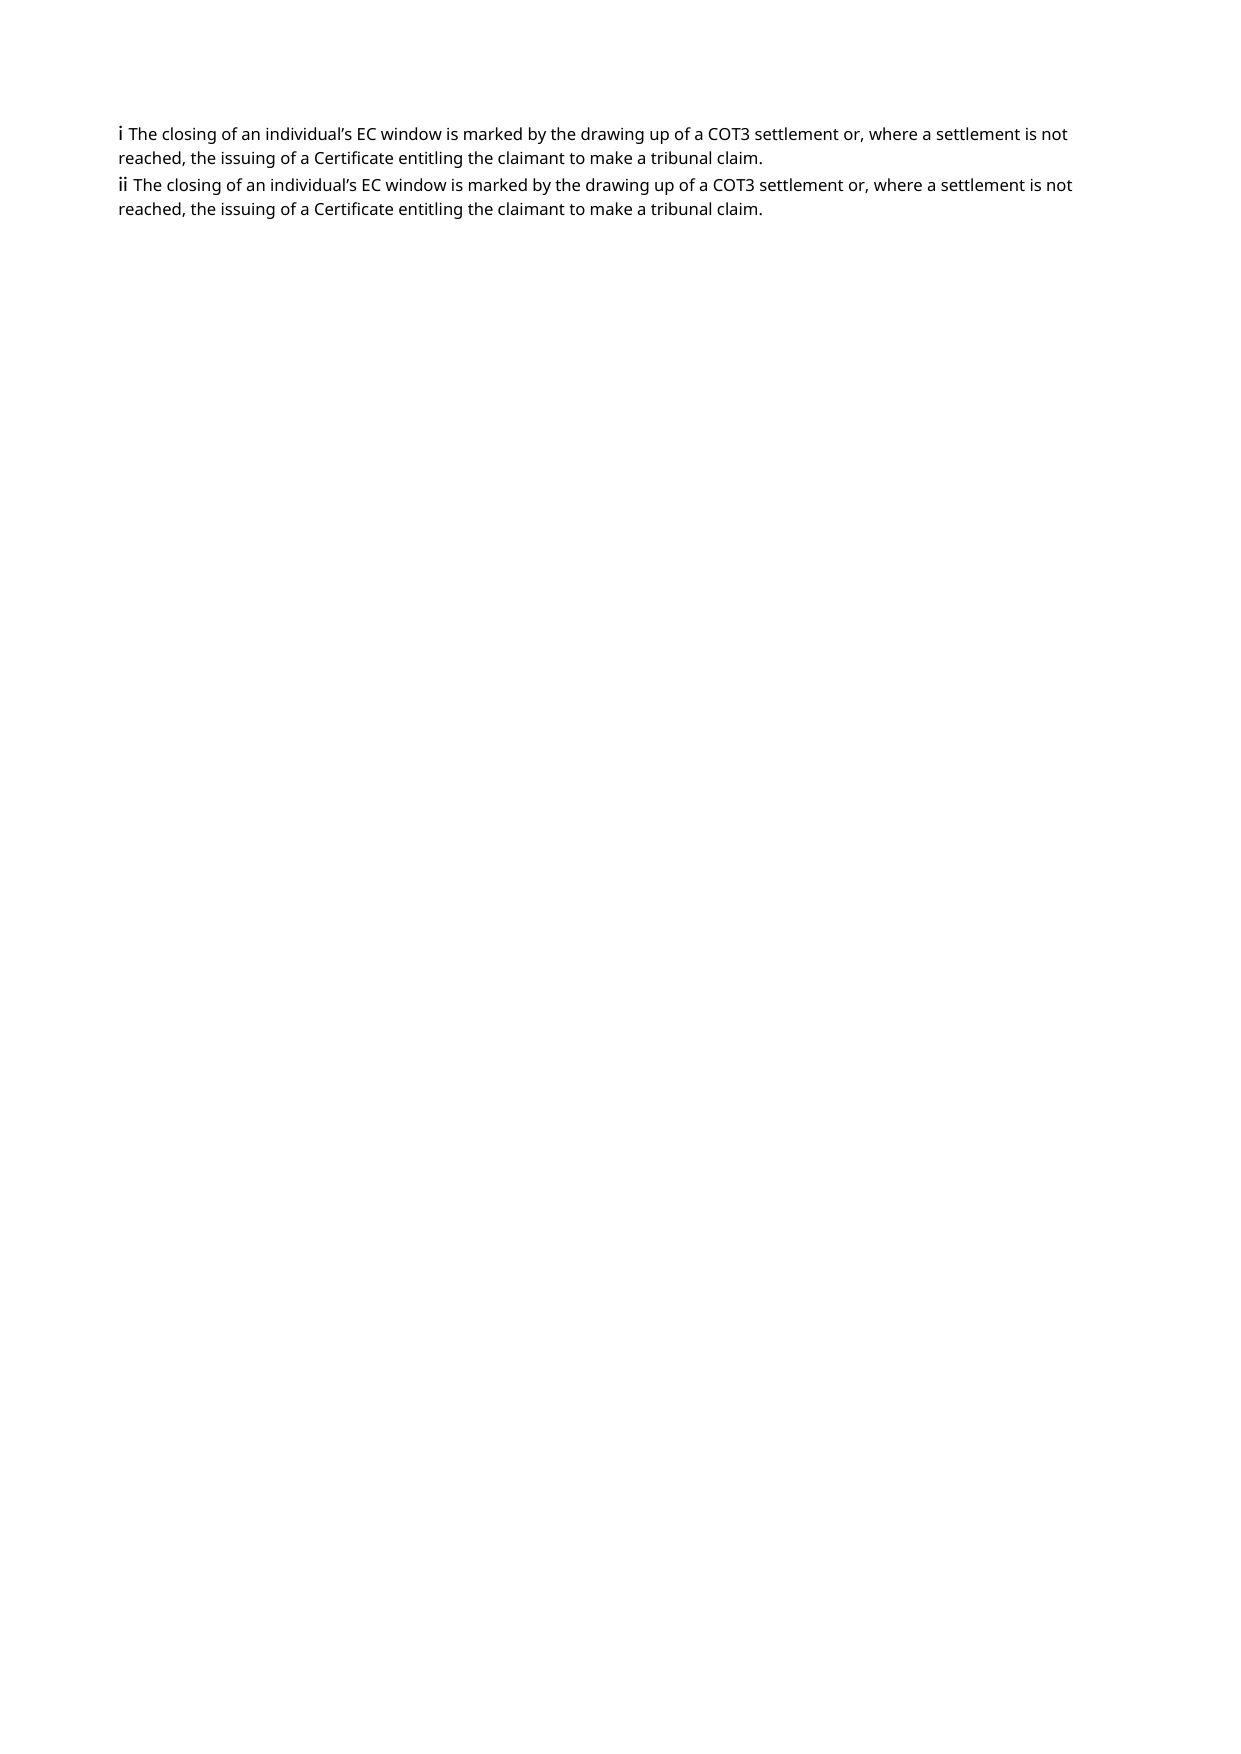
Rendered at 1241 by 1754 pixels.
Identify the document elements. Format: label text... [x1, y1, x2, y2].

text The closing of an individual’s EC window is marked by the drawing up of a COT3 settlement or, where a settlement is not reached, the issuing of a Certificate entitling the claimant to make a tribunal claim. [118, 118, 1122, 169]
text The closing of an individual’s EC window is marked by the drawing up of a COT3 settlement or, where a settlement is not reached, the issuing of a Certificate entitling the claimant to make a tribunal claim. [118, 169, 1122, 220]
